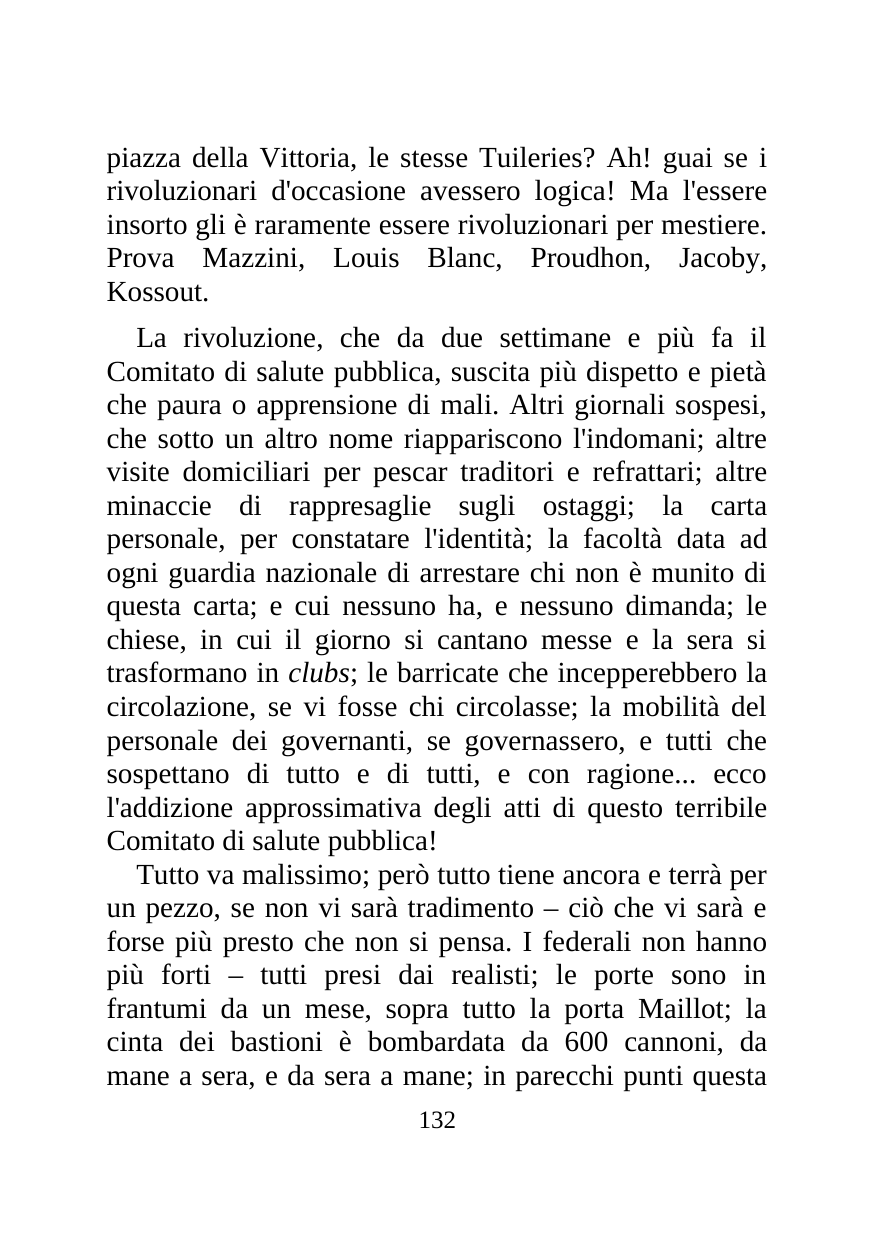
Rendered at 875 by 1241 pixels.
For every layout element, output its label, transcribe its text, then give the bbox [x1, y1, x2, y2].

text La rivoluzione, che da due settimane e più fa il Comitato di salute pubblica, suscita più dispetto e pietà che paura o apprensione di mali. Altri giornali sospesi, che sotto un altro nome riappariscono l'indomani; altre visite domiciliari per pescar traditori e refrattari; altre minaccie di rappresaglie sugli ostaggi; la carta personale, per constatare l'identità; la facoltà data ad ogni guardia nazionale di arrestare chi non è munito di questa carta; e cui nessuno ha, e nessuno dimanda; le chiese, in cui il giorno si cantano messe e la sera si trasformano in clubs; le barricate che incepperebbero la circolazione, se vi fosse chi circolasse; la mobilità del personale dei governanti, se governassero, e tutti che sospettano di tutto e di tutti, e con ragione... ecco l'addizione approssimativa degli atti di questo terribile Comitato di salute pubblica! [106, 320, 768, 857]
text piazza della Vittoria, le stesse Tuileries? Ah! guai se i rivoluzionari d'occasione avessero logica! Ma l'essere insorto gli è raramente essere rivoluzionari per mestiere. Prova Mazzini, Louis Blanc, Proudhon, Jacoby, Kossout. [106, 140, 768, 308]
text Tutto va malissimo; però tutto tiene ancora e terrà per un pezzo, se non vi sarà tradimento – ciò che vi sarà e forse più presto che non si pensa. I federali non hanno più forti – tutti presi dai realisti; le porte sono in frantumi da un mese, sopra tutto la porta Maillot; la cinta dei bastioni è bombardata da 600 cannoni, da mane a sera, e da sera a mane; in parecchi punti questa [106, 857, 768, 1092]
